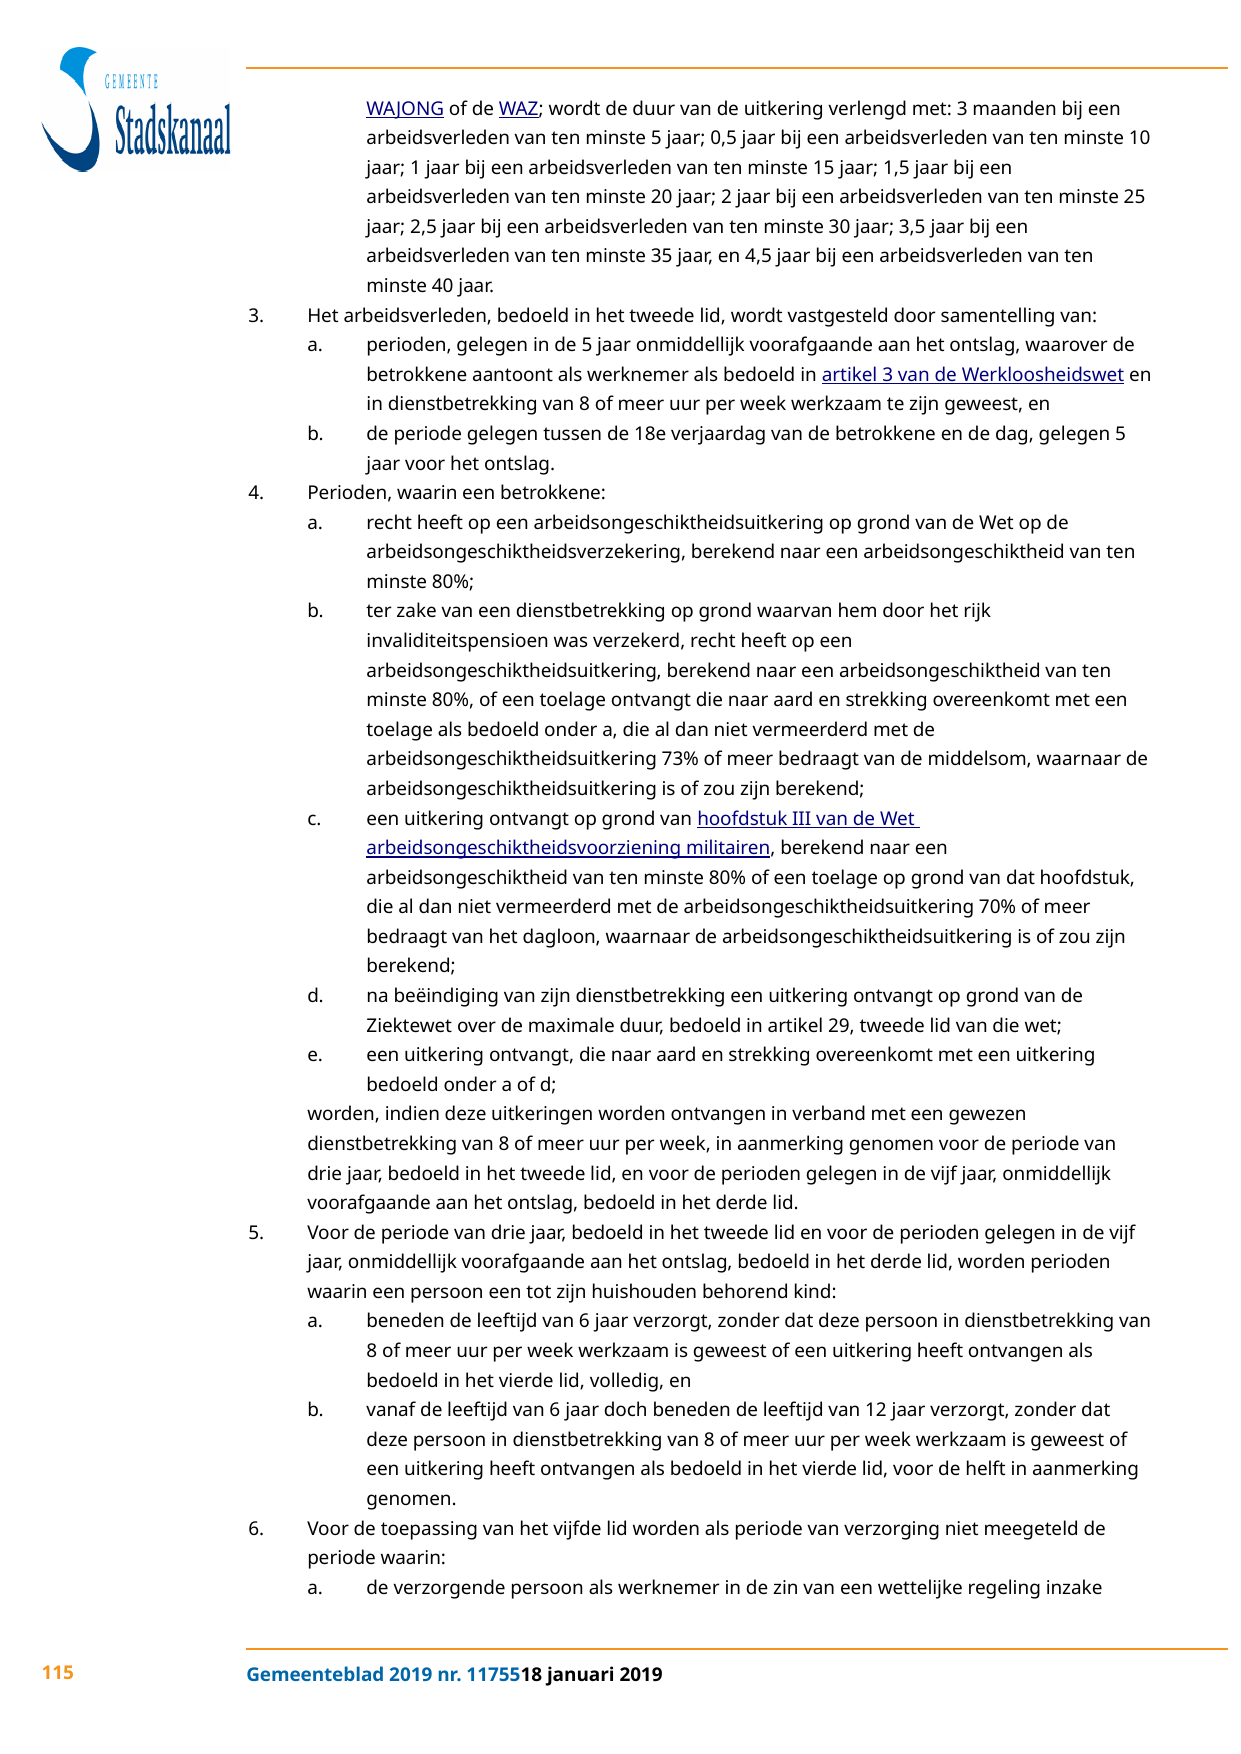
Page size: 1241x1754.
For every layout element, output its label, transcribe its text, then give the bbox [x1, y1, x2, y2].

list perioden, gelegen in de 5 jaar onmiddellijk voorafgaande aan het ontslag, waarover de betrokkene aantoont als werknemer als bedoeld in artikel 3 van de Werkloosheidswet en in dienstbetrekking van 8 of meer uur per week werkzaam te zijn geweest, en [307, 331, 1152, 416]
list WAJONG of de WAZ; wordt de duur van de uitkering verlengd met: 3 maanden bij een arbeidsverleden van ten minste 5 jaar; 0,5 jaar bij een arbeidsverleden van ten minste 10 jaar; 1 jaar bij een arbeidsverleden van ten minste 15 jaar; 1,5 jaar bij een arbeidsverleden van ten minste 20 jaar; 2 jaar bij een arbeidsverleden van ten minste 25 jaar; 2,5 jaar bij een arbeidsverleden van ten minste 30 jaar; 3,5 jaar bij een arbeidsverleden van ten minste 35 jaar, en 4,5 jaar bij een arbeidsverleden van ten minste 40 jaar. [307, 95, 1152, 298]
list na beëindiging van zijn dienstbetrekking een uitkering ontvangt op grond van de Ziektewet over de maximale duur, bedoeld in artikel 29, tweede lid van die wet; [307, 982, 1152, 1038]
list Voor de periode van drie jaar, bedoeld in het tweede lid en voor de perioden gelegen in de vijf jaar, onmiddellijk voorafgaande aan het ontslag, bedoeld in het derde lid, worden perioden waarin een persoon een tot zijn huishouden behorend kind: [248, 1219, 1152, 1304]
list een uitkering ontvangt op grond van hoofdstuk III van de Wet arbeidsongeschiktheidsvoorziening militairen, berekend naar een arbeidsongeschiktheid van ten minste 80% of een toelage op grond van dat hoofdstuk, die al dan niet vermeerderd met de arbeidsongeschiktheidsuitkering 70% of meer bedraagt van het dagloon, waarnaar de arbeidsongeschiktheidsuitkering is of zou zijn berekend; [307, 805, 1152, 978]
list beneden de leeftijd van 6 jaar verzorgt, zonder dat deze persoon in dienstbetrekking van 8 of meer uur per week werkzaam is geweest of een uitkering heeft ontvangen als bedoeld in het vierde lid, volledig, en [307, 1308, 1152, 1393]
list Voor de toepassing van het vijfde lid worden als periode van verzorging niet meegeteld de periode waarin: [248, 1515, 1152, 1570]
picture [41, 47, 231, 172]
list Het arbeidsverleden, bedoeld in het tweede lid, wordt vastgesteld door samentelling van: [248, 302, 1152, 328]
list ter zake van een dienstbetrekking op grond waarvan hem door het rijk invaliditeitspensioen was verzekerd, recht heeft op een arbeidsongeschiktheidsuitkering, berekend naar een arbeidsongeschiktheid van ten minste 80%, of een toelage ontvangt die naar aard en strekking overeenkomt met een toelage als bedoeld onder a, die al dan niet vermeerderd met de arbeidsongeschiktheidsuitkering 73% of meer bedraagt van de middelsom, waarnaar de arbeidsongeschiktheidsuitkering is of zou zijn berekend; [307, 598, 1152, 801]
list worden, indien deze uitkeringen worden ontvangen in verband met een gewezen dienstbetrekking van 8 of meer uur per week, in aanmerking genomen voor de periode van drie jaar, bedoeld in het tweede lid, en voor de perioden gelegen in de vijf jaar, onmiddellijk voorafgaande aan het ontslag, bedoeld in het derde lid. [248, 1101, 1152, 1215]
list de verzorgende persoon als werknemer in de zin van een wettelijke regeling inzake [307, 1574, 1152, 1600]
list recht heeft op een arbeidsongeschiktheidsuitkering op grond van de Wet op de arbeidsongeschiktheidsverzekering, berekend naar een arbeidsongeschiktheid van ten minste 80%; [307, 509, 1152, 594]
list vanaf de leeftijd van 6 jaar doch beneden de leeftijd van 12 jaar verzorgt, zonder dat deze persoon in dienstbetrekking van 8 of meer uur per week werkzaam is geweest of een uitkering heeft ontvangen als bedoeld in het vierde lid, voor de helft in aanmerking genomen. [307, 1396, 1152, 1511]
list een uitkering ontvangt, die naar aard en strekking overeenkomt met een uitkering bedoeld onder a of d; [307, 1041, 1152, 1097]
list Perioden, waarin een betrokkene: [248, 479, 1152, 505]
list de periode gelegen tussen de 18e verjaardag van de betrokkene en de dag, gelegen 5 jaar voor het ontslag. [307, 420, 1152, 476]
